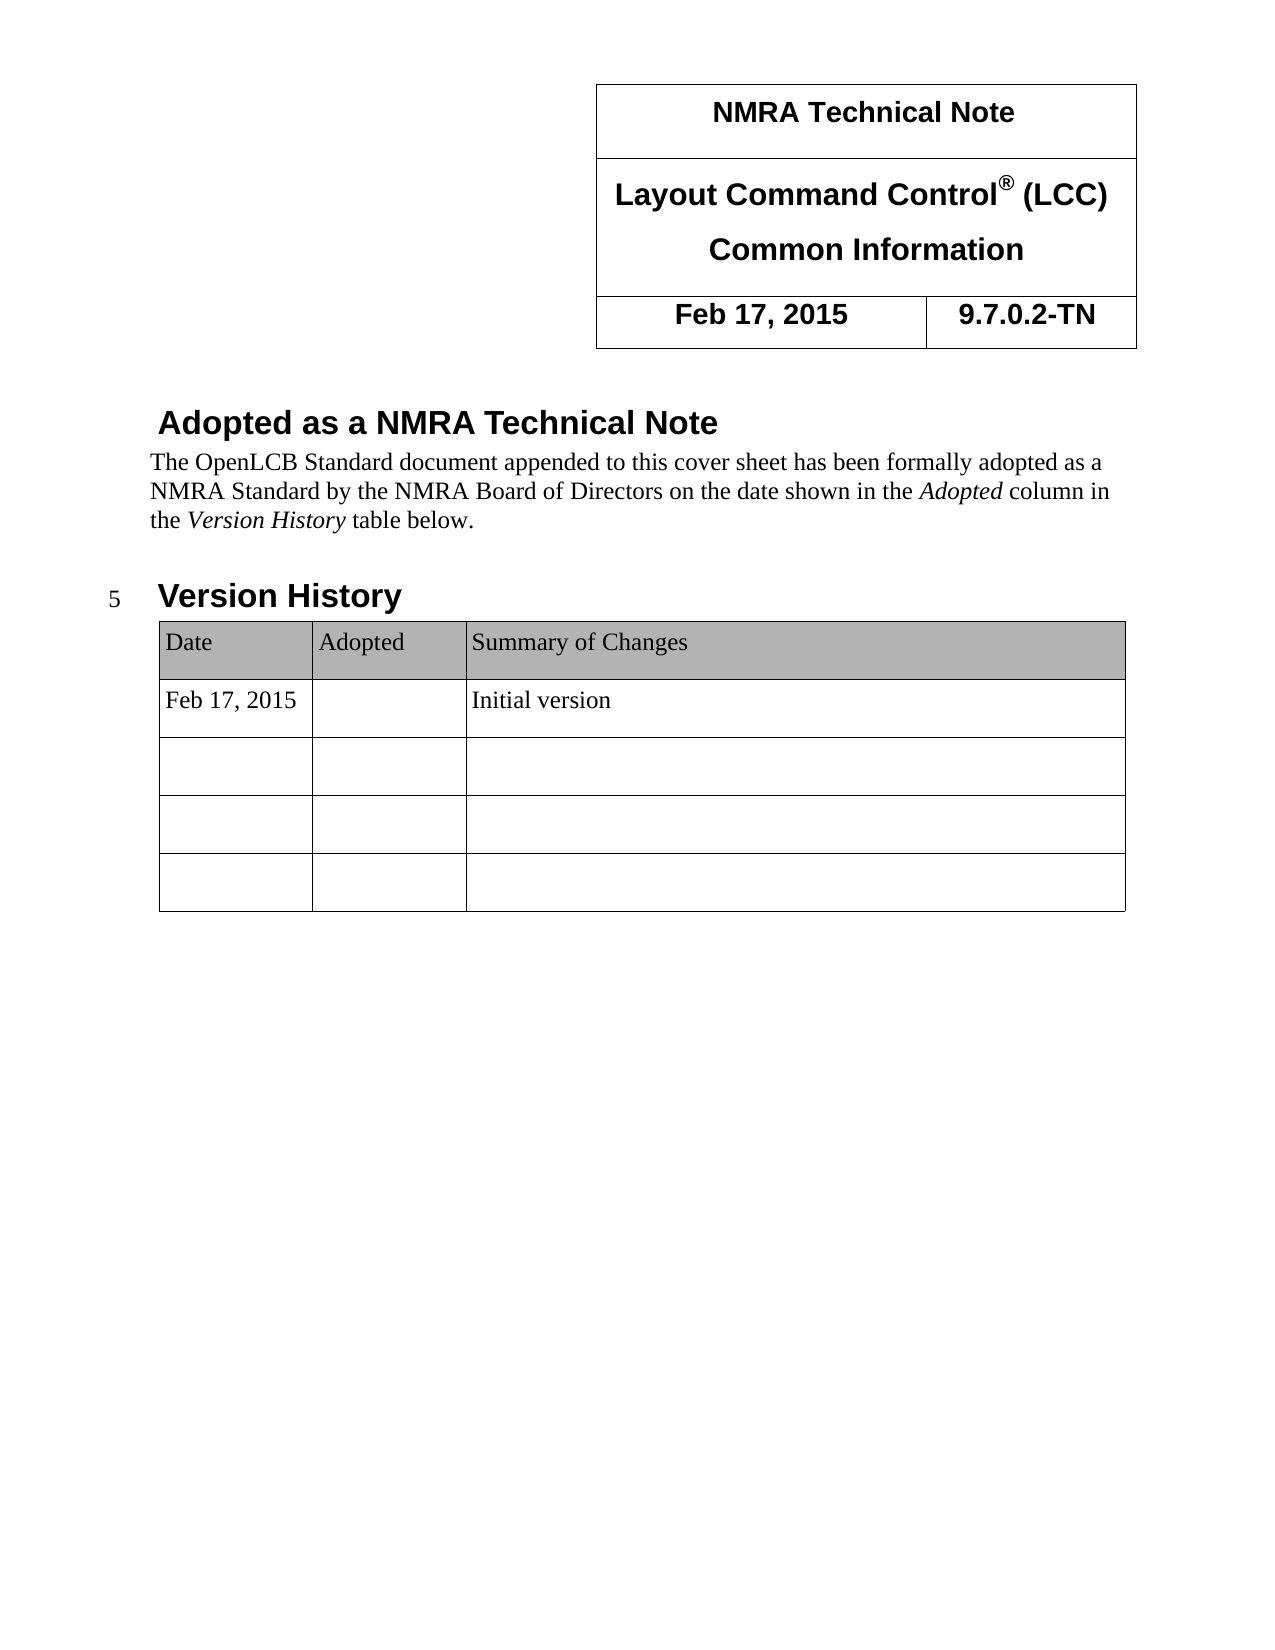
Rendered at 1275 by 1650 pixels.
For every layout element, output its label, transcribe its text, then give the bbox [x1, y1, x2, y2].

table_header Summary of Changes [467, 622, 1125, 679]
table_cell [160, 854, 312, 911]
table_header Date [160, 622, 312, 679]
table_cell [160, 796, 312, 853]
subtitle Version History [112, 576, 1125, 615]
table_header Adopted [313, 622, 466, 679]
table_cell [313, 738, 466, 795]
table_cell [313, 796, 466, 853]
text The OpenLCB Standard document appended to this cover sheet has been formally adopted as a NMRA Standard by the NMRA Board of Directors on the date shown in the Adopted column in the Version History table below. [150, 447, 1125, 534]
table_cell Initial version [467, 680, 1125, 737]
table_cell [467, 854, 1125, 911]
table_cell [160, 738, 312, 795]
table_cell Feb 17, 2015 [160, 680, 312, 737]
table_cell [467, 738, 1125, 795]
table_cell [313, 854, 466, 911]
table_cell [313, 680, 466, 737]
table_cell [467, 796, 1125, 853]
subtitle Adopted as a NMRA Technical Note [112, 403, 1125, 441]
